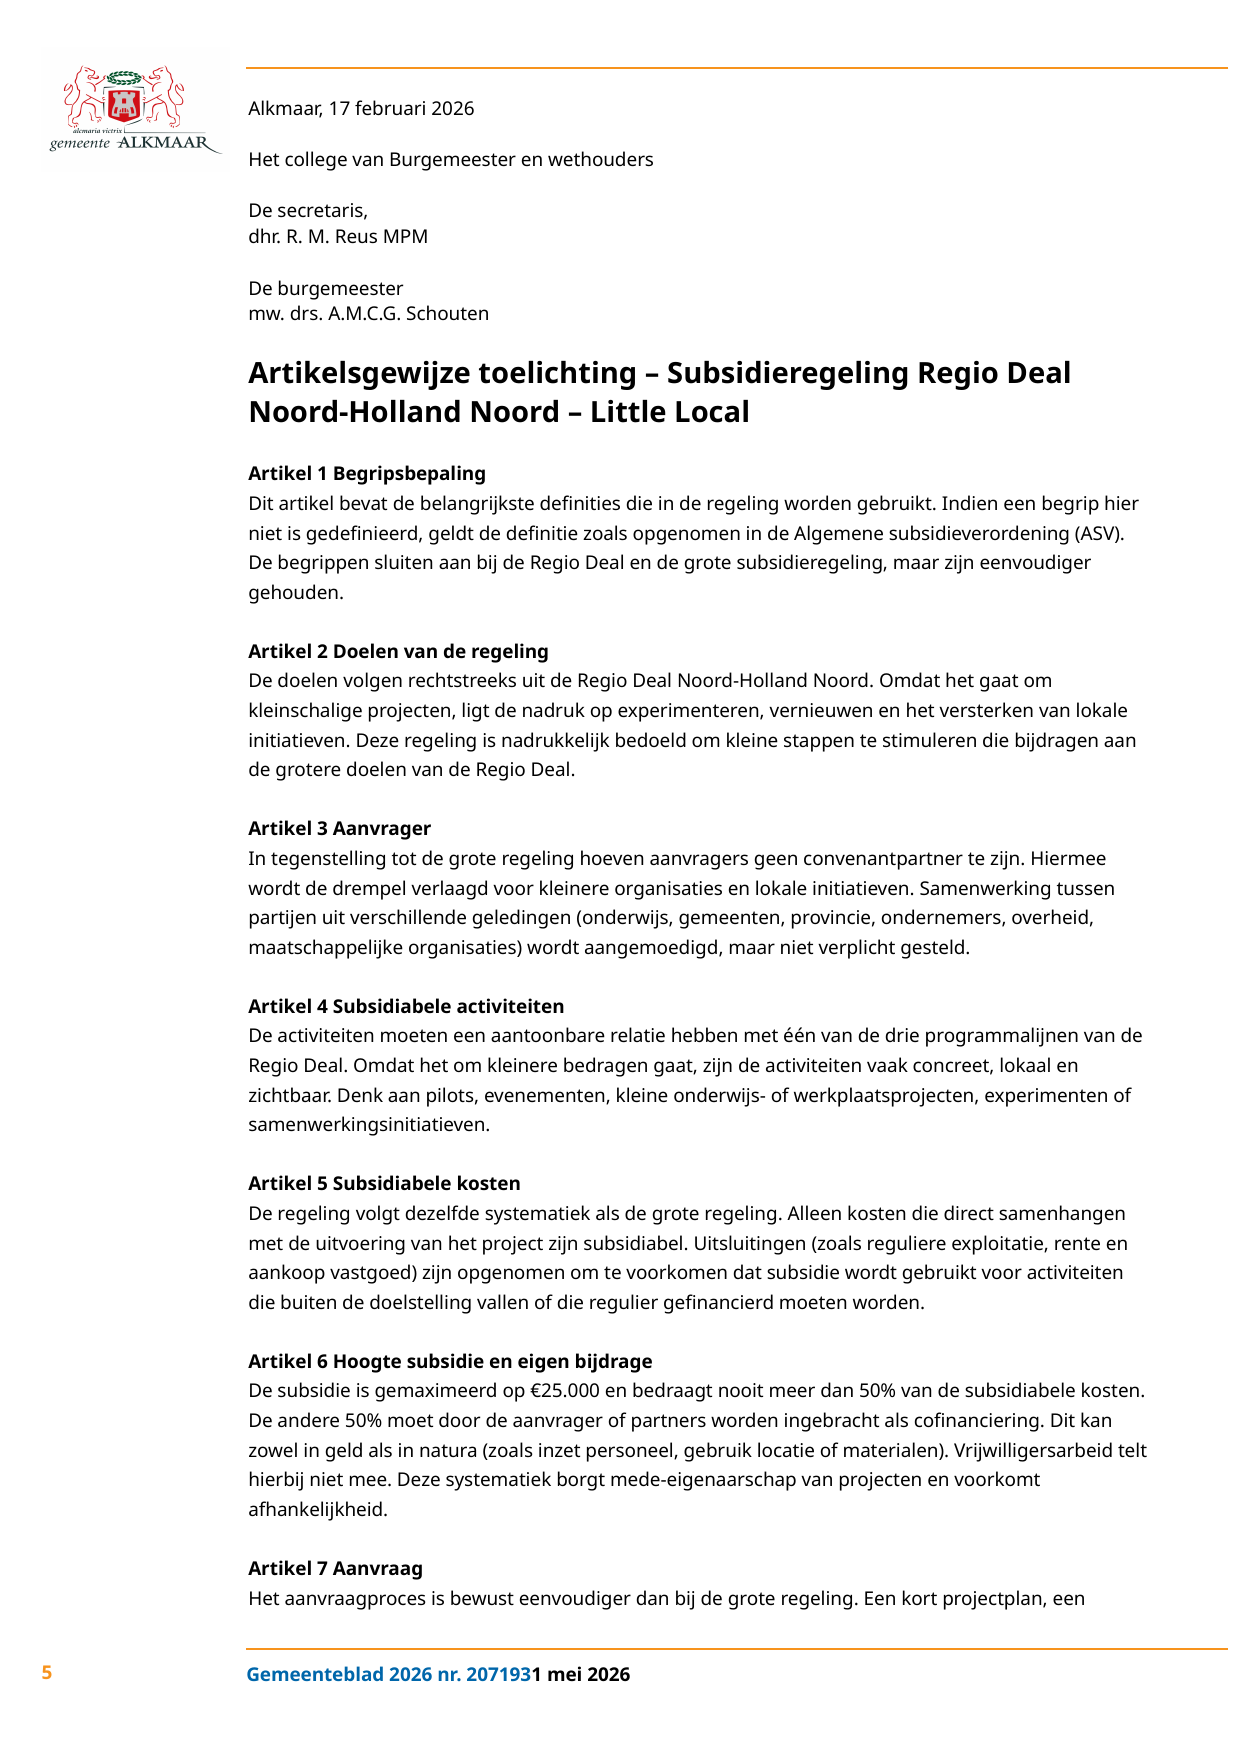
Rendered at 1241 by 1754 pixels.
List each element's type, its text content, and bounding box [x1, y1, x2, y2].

text De burgemeester [248, 275, 1152, 301]
text De regeling volgt dezelfde systematiek als de grote regeling. Alleen kosten die direct samenhangen met de uitvoering van het project zijn subsidiabel. Uitsluitingen (zoals reguliere exploitatie, rente en aankoop vastgoed) zijn opgenomen om te voorkomen dat subsidie wordt gebruikt voor activiteiten die buiten de doelstelling vallen of die regulier gefinancierd moeten worden. [248, 1200, 1152, 1315]
text Artikelsgewijze toelichting – Subsidieregeling Regio Deal Noord-Holland Noord – Little Local [248, 352, 1152, 431]
text De activiteiten moeten een aantoonbare relatie hebben met één van de drie programmalijnen van de Regio Deal. Omdat het om kleinere bedragen gaat, zijn de activiteiten vaak concreet, lokaal en zichtbaar. Denk aan pilots, evenementen, kleine onderwijs- of werkplaatsprojecten, experimenten of samenwerkingsinitiatieven. [248, 1023, 1152, 1137]
text mw. drs. A.M.C.G. Schouten [248, 301, 1152, 326]
text Artikel 1 Begripsbepaling [248, 461, 1152, 486]
text De subsidie is gemaximeerd op €25.000 en bedraagt nooit meer dan 50% van de subsidiabele kosten. De andere 50% moet door de aanvrager of partners worden ingebracht als cofinanciering. Dit kan zowel in geld als in natura (zoals inzet personeel, gebruik locatie of materialen). Vrijwilligersarbeid telt hierbij niet mee. Deze systematiek borgt mede-eigenaarschap van projecten en voorkomt afhankelijkheid. [248, 1378, 1152, 1522]
text Artikel 2 Doelen van de regeling [248, 638, 1152, 664]
picture [41, 47, 231, 172]
text Het aanvraagproces is bewust eenvoudiger dan bij de grote regeling. Een kort projectplan, een [248, 1585, 1152, 1611]
text Artikel 6 Hoogte subsidie en eigen bijdrage [248, 1348, 1152, 1374]
text Artikel 4 Subsidiabele activiteiten [248, 993, 1152, 1019]
text Dit artikel bevat de belangrijkste definities die in de regeling worden gebruikt. Indien een begrip hier niet is gedefinieerd, geldt de definitie zoals opgenomen in de Algemene subsidieverordening (ASV). De begrippen sluiten aan bij de Regio Deal en de grote subsidieregeling, maar zijn eenvoudiger gehouden. [248, 490, 1152, 605]
text In tegenstelling tot de grote regeling hoeven aanvragers geen convenantpartner te zijn. Hiermee wordt de drempel verlaagd voor kleinere organisaties en lokale initiatieven. Samenwerking tussen partijen uit verschillende geledingen (onderwijs, gemeenten, provincie, ondernemers, overheid, maatschappelijke organisaties) wordt aangemoedigd, maar niet verplicht gesteld. [248, 845, 1152, 960]
text Artikel 5 Subsidiabele kosten [248, 1171, 1152, 1196]
text dhr. R. M. Reus MPM [248, 223, 1152, 249]
text Het college van Burgemeester en wethouders [248, 146, 1152, 172]
text Alkmaar, 17 februari 2026 [248, 95, 1152, 121]
text Artikel 3 Aanvrager [248, 816, 1152, 841]
text Artikel 7 Aanvraag [248, 1555, 1152, 1581]
text De secretaris, [248, 198, 1152, 223]
text De doelen volgen rechtstreeks uit de Regio Deal Noord-Holland Noord. Omdat het gaat om kleinschalige projecten, ligt de nadruk op experimenteren, vernieuwen en het versterken van lokale initiatieven. Deze regeling is nadrukkelijk bedoeld om kleine stappen te stimuleren die bijdragen aan de grotere doelen van de Regio Deal. [248, 668, 1152, 782]
